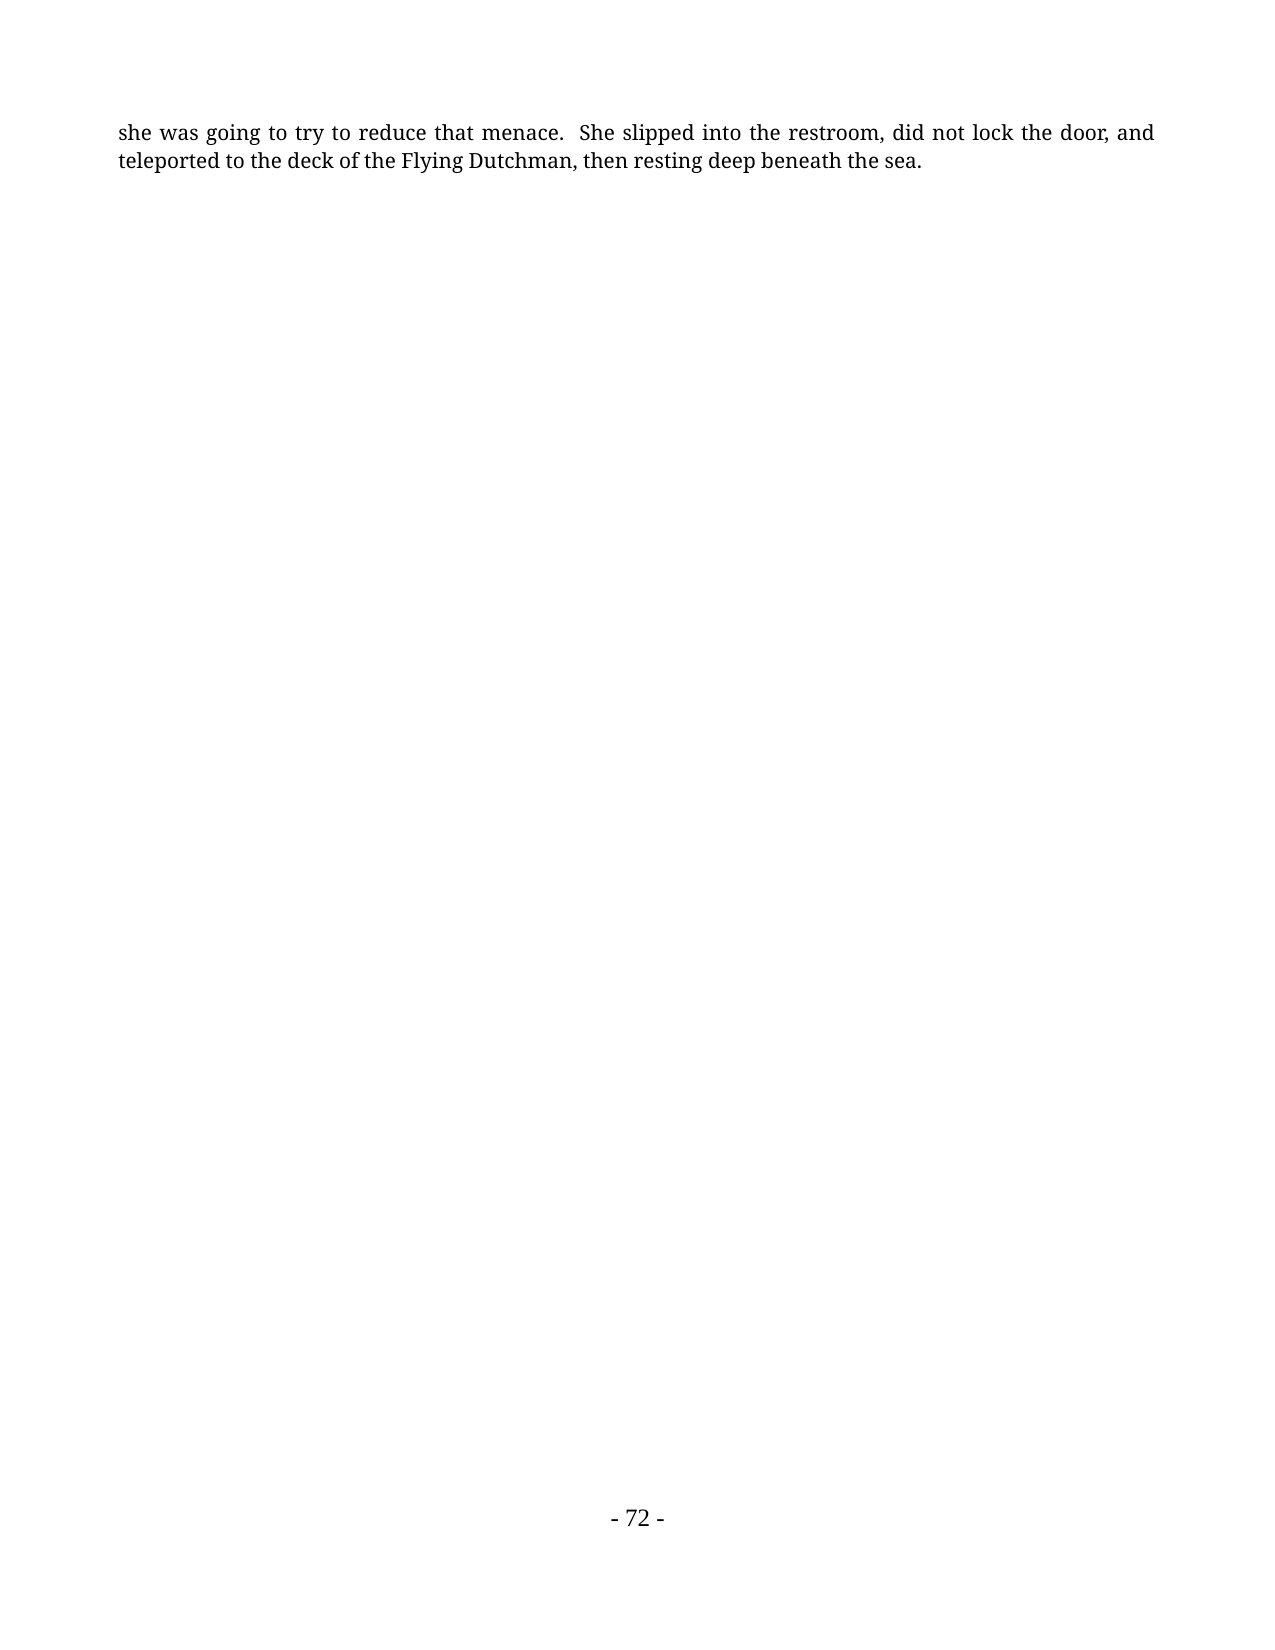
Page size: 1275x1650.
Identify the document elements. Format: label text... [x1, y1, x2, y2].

text she was going to try to reduce that menace. She slipped into the restroom, did not lock the door, and teleported to the deck of the Flying Dutchman, then resting deep beneath the sea. [118, 118, 1157, 175]
